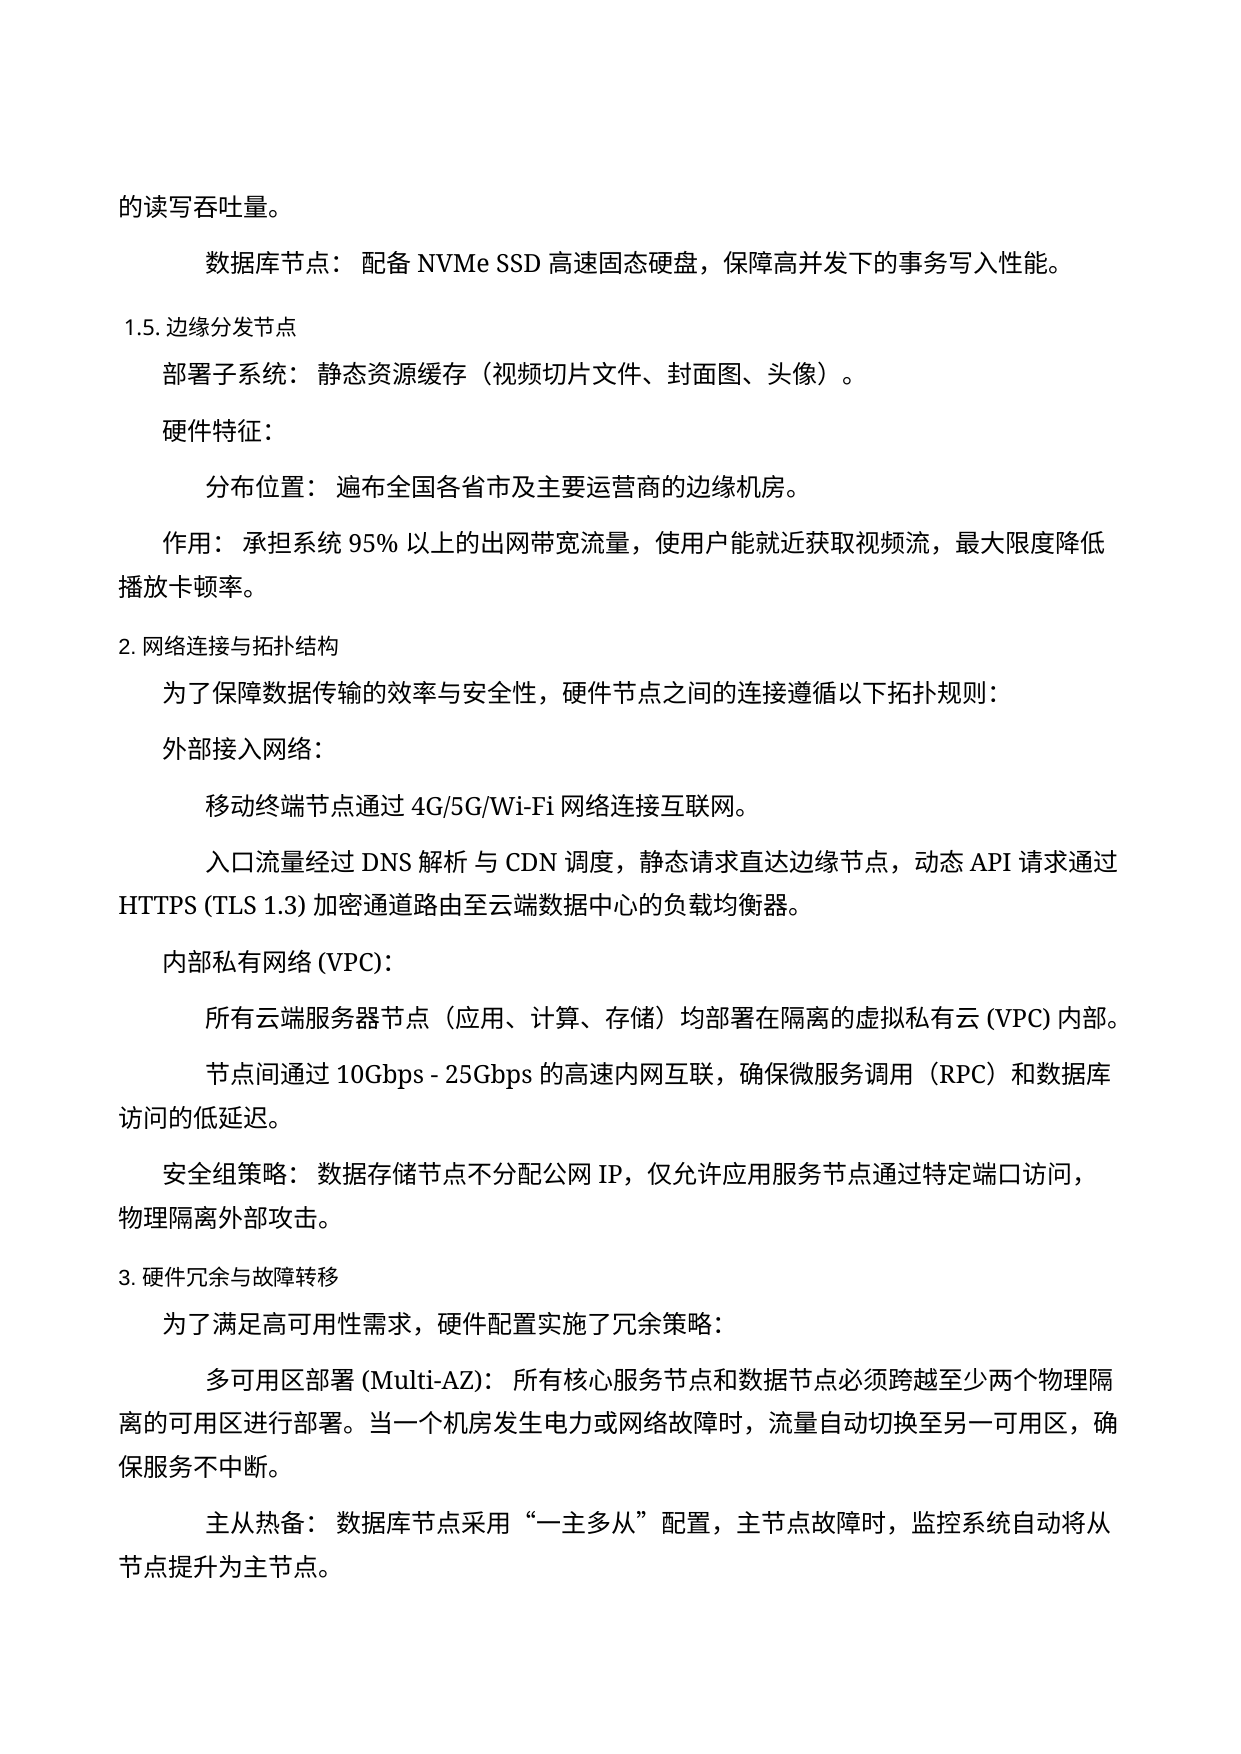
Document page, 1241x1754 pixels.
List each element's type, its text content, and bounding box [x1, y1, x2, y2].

subtitle 边缘分发节点 [118, 310, 1122, 342]
text 主从热备： 数据库节点采用“一主多从”配置，主节点故障时，监控系统自动将从节点提升为主节点。 [118, 1504, 1122, 1583]
text 作用： 承担系统 95% 以上的出网带宽流量，使用户能就近获取视频流，最大限度降低播放卡顿率。 [118, 524, 1122, 603]
text 多可用区部署 (Multi-AZ)： 所有核心服务节点和数据节点必须跨越至少两个物理隔离的可用区进行部署。当一个机房发生电力或网络故障时，流量自动切换至另一可用区，确保服务不中断。 [118, 1360, 1122, 1483]
text 数据库节点： 配备 NVMe SSD 高速固态硬盘，保障高并发下的事务写入性能。 [118, 244, 1122, 280]
text 的读写吞吐量。 [118, 188, 1122, 224]
text 安全组策略： 数据存储节点不分配公网 IP，仅允许应用服务节点通过特定端口访问，物理隔离外部攻击。 [118, 1154, 1122, 1234]
text 分布位置： 遍布全国各省市及主要运营商的边缘机房。 [118, 467, 1122, 504]
text 为了满足高可用性需求，硬件配置实施了冗余策略： [118, 1304, 1122, 1340]
text 部署子系统： 静态资源缓存（视频切片文件、封面图、头像）。 [118, 355, 1122, 391]
text 所有云端服务器节点（应用、计算、存储）均部署在隔离的虚拟私有云 (VPC) 内部。 [118, 998, 1122, 1035]
text 外部接入网络： [118, 729, 1122, 766]
subtitle 硬件冗余与故障转移 [118, 1260, 1122, 1291]
text 为了保障数据传输的效率与安全性，硬件节点之间的连接遵循以下拓扑规则： [118, 673, 1122, 709]
text 移动终端节点通过 4G/5G/Wi-Fi 网络连接互联网。 [118, 786, 1122, 822]
text 节点间通过 10Gbps - 25Gbps 的高速内网互联，确保微服务调用（RPC）和数据库访问的低延迟。 [118, 1055, 1122, 1134]
text 入口流量经过 DNS 解析 与 CDN 调度，静态请求直达边缘节点，动态 API 请求通过 HTTPS (TLS 1.3) 加密通道路由至云端数据中心的负载均衡器。 [118, 842, 1122, 922]
text 硬件特征： [118, 411, 1122, 447]
subtitle 网络连接与拓扑结构 [118, 629, 1122, 661]
text 内部私有网络 (VPC)： [118, 942, 1122, 978]
